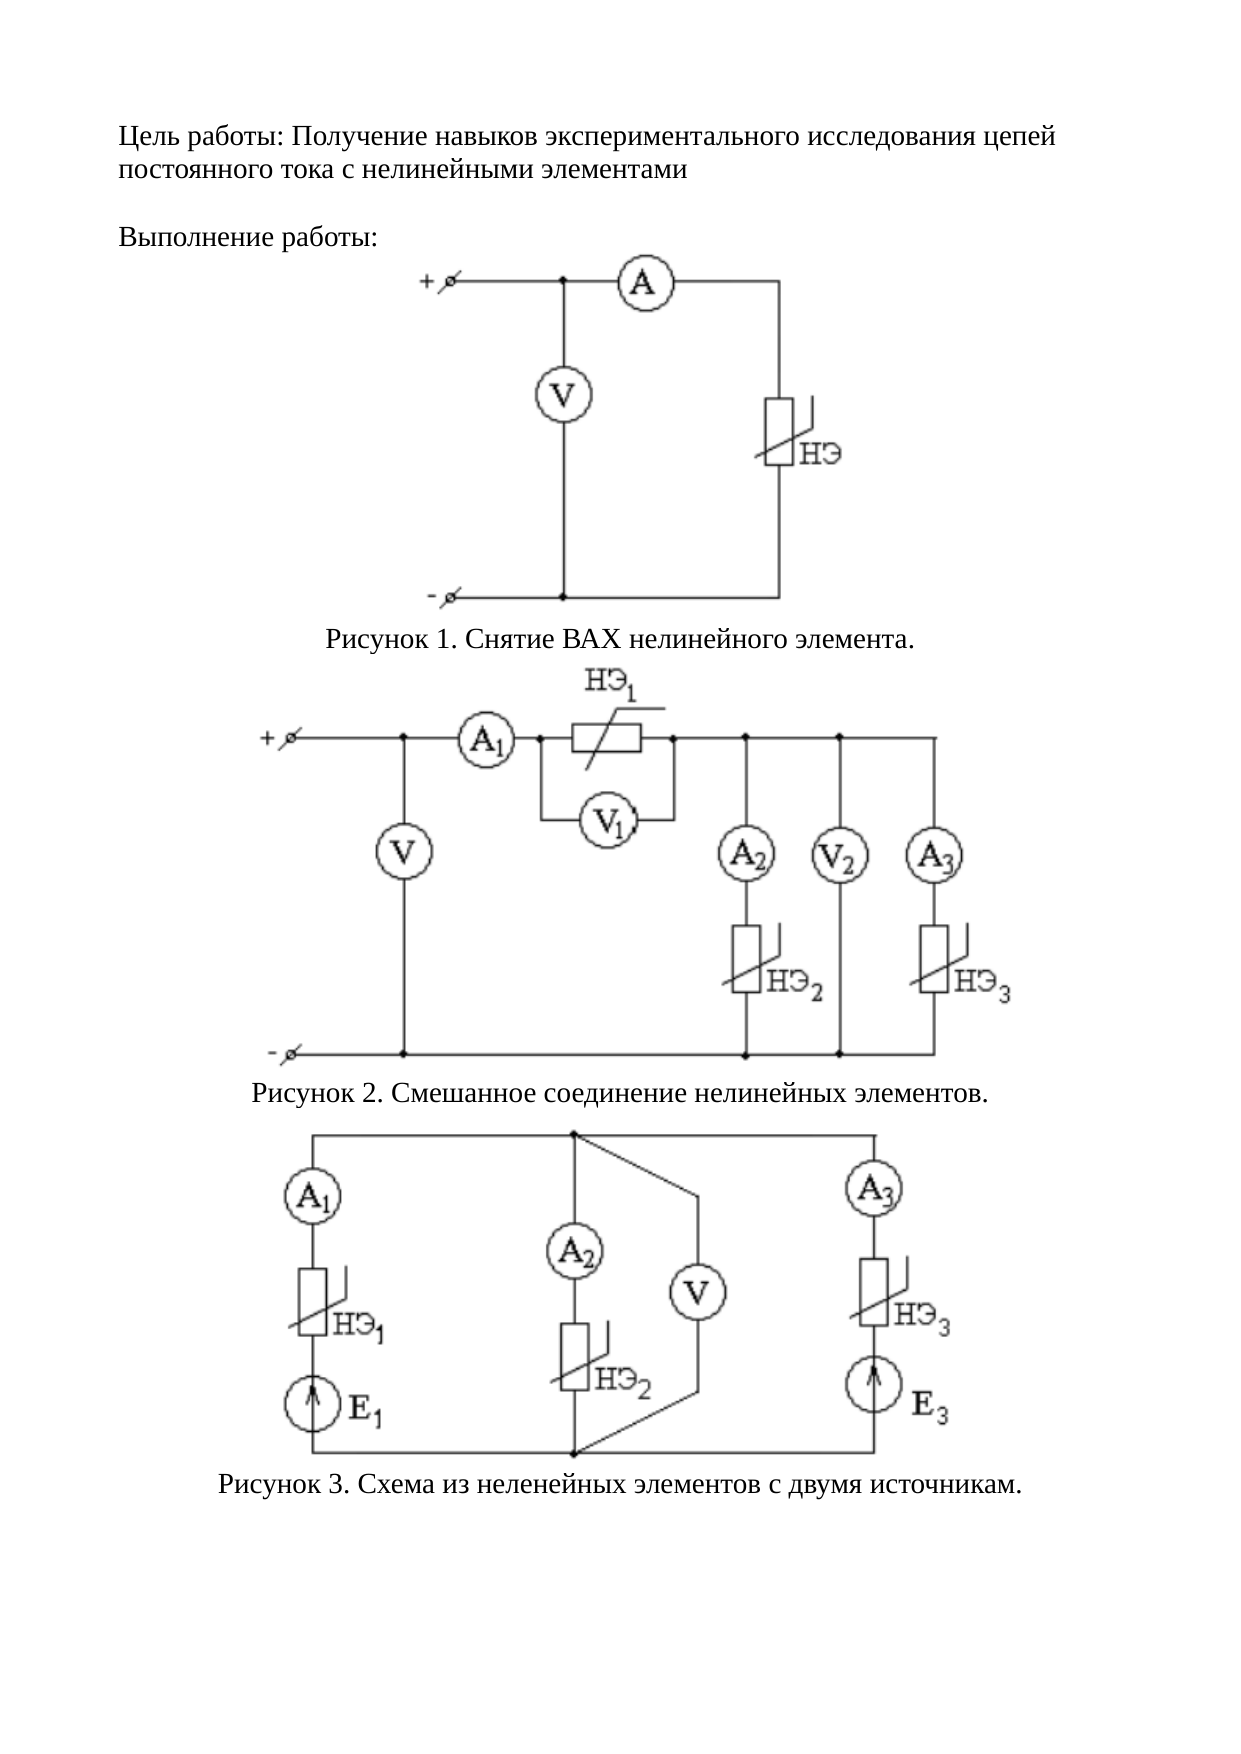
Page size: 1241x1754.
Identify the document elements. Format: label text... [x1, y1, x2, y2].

text Рисунок 1. Снятие ВАХ нелинейного элемента. [118, 621, 1122, 654]
text Рисунок 2. Смешанное соединение нелинейных элементов. [118, 1075, 1122, 1108]
text Выполнение работы: [118, 219, 1122, 252]
picture [218, 654, 1022, 1075]
text Цель работы: Получение навыков экспериментального исследования цепей постоянного тока с нелинейными элементами [118, 118, 1122, 185]
picture [279, 1108, 961, 1467]
picture [388, 252, 853, 621]
text Рисунок 3. Схема из неленейных элементов с двумя источникам. [118, 1467, 1122, 1500]
